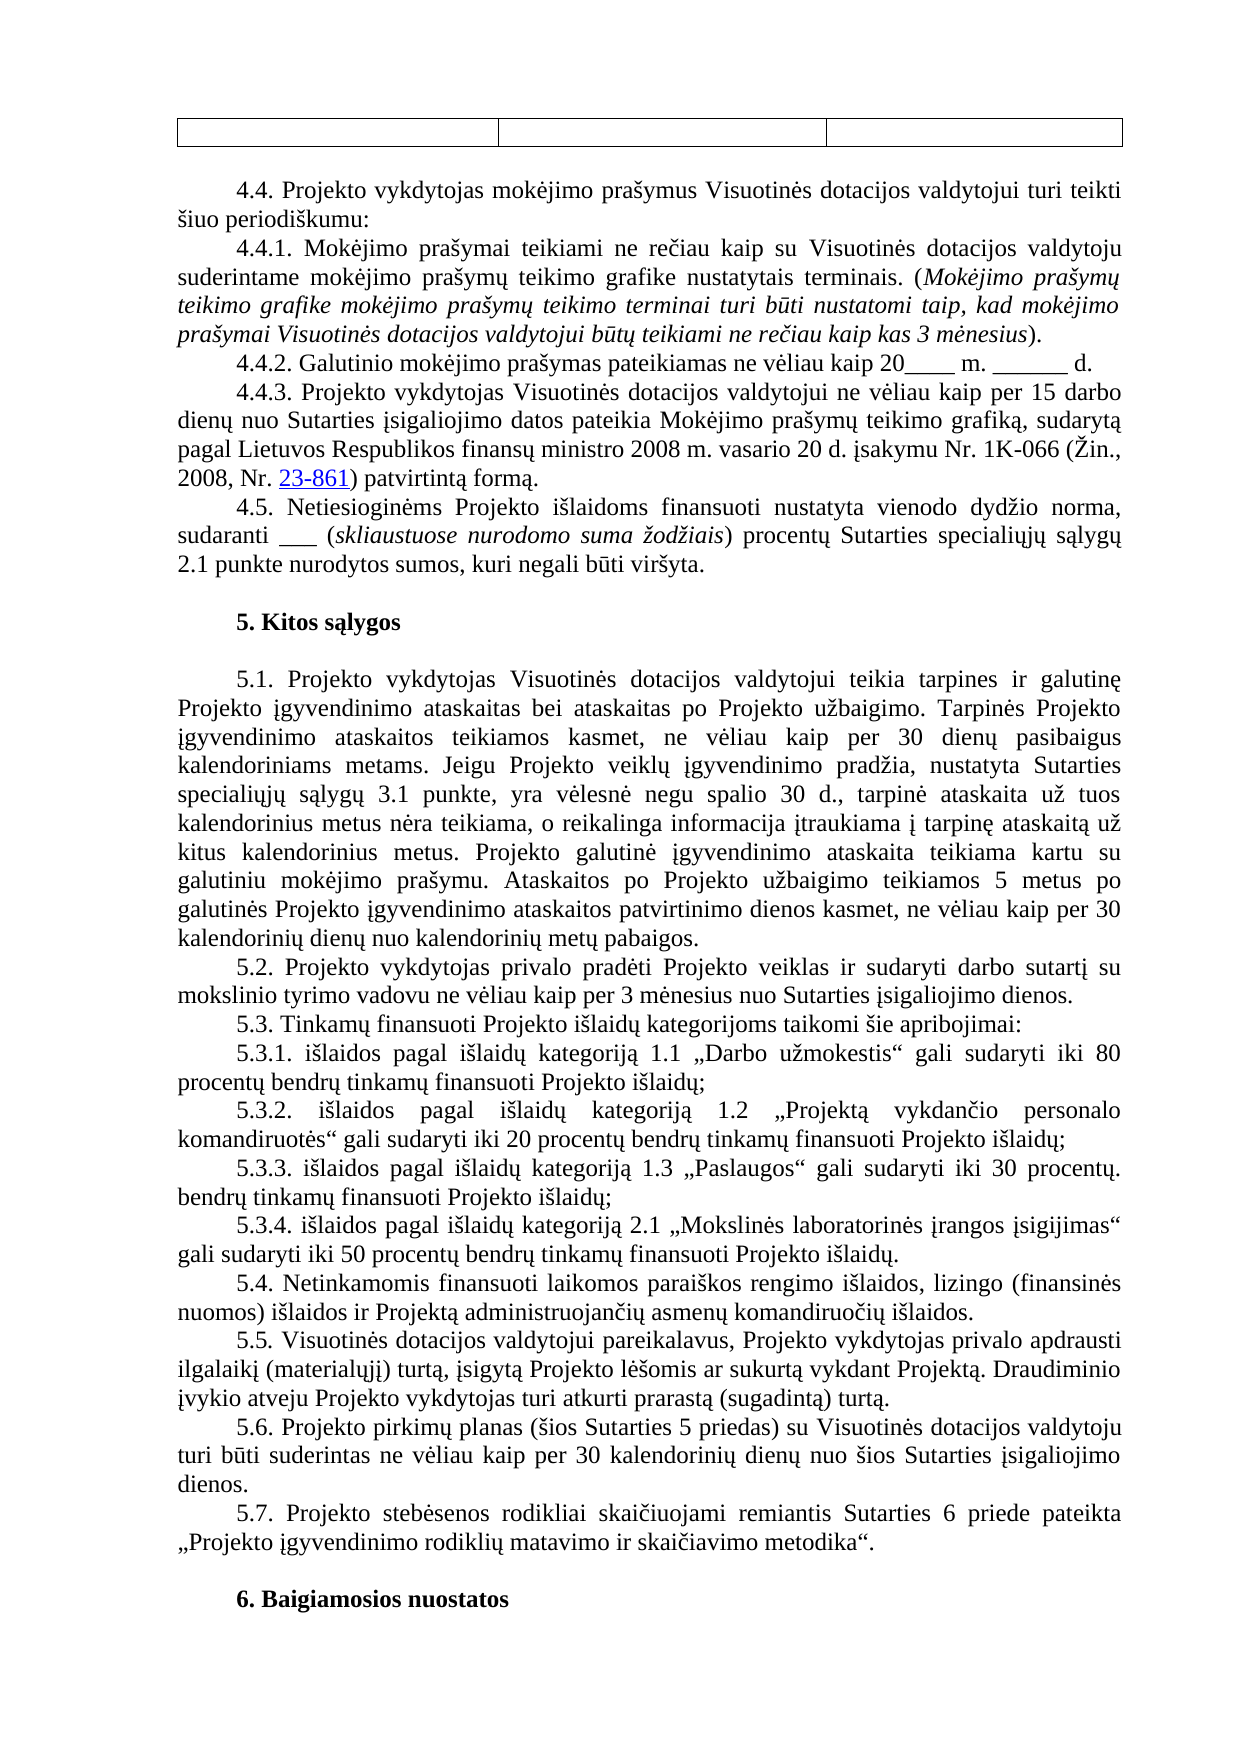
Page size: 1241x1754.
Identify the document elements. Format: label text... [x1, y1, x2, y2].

text 5.7. Projekto stebėsenos rodikliai skaičiuojami remiantis Sutarties 6 priede pateikta „Projekto įgyvendinimo rodiklių matavimo ir skaičiavimo metodika“. [177, 1498, 1122, 1555]
text 5.6. Projekto pirkimų planas (šios Sutarties 5 priedas) su Visuotinės dotacijos valdytoju turi būti suderintas ne vėliau kaip per 30 kalendorinių dienų nuo šios Sutarties įsigaliojimo dienos. [177, 1412, 1122, 1498]
text 5.3.2. išlaidos pagal išlaidų kategoriją 1.2 „Projektą vykdančio personalo komandiruotės“ gali sudaryti iki 20 procentų bendrų tinkamų finansuoti Projekto išlaidų; [177, 1095, 1122, 1153]
text 4.5. Netiesioginėms Projekto išlaidoms finansuoti nustatyta vienodo dydžio norma, sudaranti ___ (skliaustuose nurodomo suma žodžiais) procentų Sutarties specialiųjų sąlygų 2.1 punkte nurodytos sumos, kuri negali būti viršyta. [177, 492, 1122, 578]
text 5.2. Projekto vykdytojas privalo pradėti Projekto veiklas ir sudaryti darbo sutartį su mokslinio tyrimo vadovu ne vėliau kaip per 3 mėnesius nuo Sutarties įsigaliojimo dienos. [177, 952, 1122, 1009]
text 5.5. Visuotinės dotacijos valdytojui pareikalavus, Projekto vykdytojas privalo apdrausti ilgalaikį (materialųjį) turtą, įsigytą Projekto lėšomis ar sukurtą vykdant Projektą. Draudiminio įvykio atveju Projekto vykdytojas turi atkurti prarastą (sugadintą) turtą. [177, 1325, 1122, 1412]
text 5.3.3. išlaidos pagal išlaidų kategoriją 1.3 „Paslaugos“ gali sudaryti iki 30 procentų. bendrų tinkamų finansuoti Projekto išlaidų; [177, 1153, 1122, 1210]
text 5.3. Tinkamų finansuoti Projekto išlaidų kategorijoms taikomi šie apribojimai: [177, 1009, 1122, 1038]
table_cell [178, 119, 498, 146]
text 5.1. Projekto vykdytojas Visuotinės dotacijos valdytojui teikia tarpines ir galutinę Projekto įgyvendinimo ataskaitas bei ataskaitas po Projekto užbaigimo. Tarpinės Projekto įgyvendinimo ataskaitos teikiamos kasmet, ne vėliau kaip per 30 dienų pasibaigus kalendoriniams metams. Jeigu Projekto veiklų įgyvendinimo pradžia, nustatyta Sutarties specialiųjų sąlygų 3.1 punkte, yra vėlesnė negu spalio 30 d., tarpinė ataskaita už tuos kalendorinius metus nėra teikiama, o reikalinga informacija įtraukiama į tarpinę ataskaitą už kitus kalendorinius metus. Projekto galutinė įgyvendinimo ataskaita teikiama kartu su galutiniu mokėjimo prašymu. Ataskaitos po Projekto užbaigimo teikiamos 5 metus po galutinės Projekto įgyvendinimo ataskaitos patvirtinimo dienos kasmet, ne vėliau kaip per 30 kalendorinių dienų nuo kalendorinių metų pabaigos. [177, 664, 1122, 952]
text 5. Kitos sąlygos [177, 607, 1122, 635]
text 4.4.2. Galutinio mokėjimo prašymas pateikiamas ne vėliau kaip 20____ m. ______ d. [177, 348, 1122, 377]
text 5.3.1. išlaidos pagal išlaidų kategoriją 1.1 „Darbo užmokestis“ gali sudaryti iki 80 procentų bendrų tinkamų finansuoti Projekto išlaidų; [177, 1038, 1122, 1095]
text 4.4.1. Mokėjimo prašymai teikiami ne rečiau kaip su Visuotinės dotacijos valdytoju suderintame mokėjimo prašymų teikimo grafike nustatytais terminais. (Mokėjimo prašymų teikimo grafike mokėjimo prašymų teikimo terminai turi būti nustatomi taip, kad mokėjimo prašymai Visuotinės dotacijos valdytojui būtų teikiami ne rečiau kaip kas 3 mėnesius). [177, 233, 1122, 348]
text 5.4. Netinkamomis finansuoti laikomos paraiškos rengimo išlaidos, lizingo (finansinės nuomos) išlaidos ir Projektą administruojančių asmenų komandiruočių išlaidos. [177, 1268, 1122, 1325]
table_cell [499, 119, 826, 146]
text 6. Baigiamosios nuostatos [177, 1584, 1122, 1613]
text 5.3.4. išlaidos pagal išlaidų kategoriją 2.1 „Mokslinės laboratorinės įrangos įsigijimas“ gali sudaryti iki 50 procentų bendrų tinkamų finansuoti Projekto išlaidų. [177, 1210, 1122, 1268]
table_cell [827, 119, 1122, 146]
text 4.4. Projekto vykdytojas mokėjimo prašymus Visuotinės dotacijos valdytojui turi teikti šiuo periodiškumu: [177, 175, 1122, 233]
text 4.4.3. Projekto vykdytojas Visuotinės dotacijos valdytojui ne vėliau kaip per 15 darbo dienų nuo Sutarties įsigaliojimo datos pateikia Mokėjimo prašymų teikimo grafiką, sudarytą pagal Lietuvos Respublikos finansų ministro 2008 m. vasario 20 d. įsakymu Nr. 1K-066 (Žin., 2008, Nr. 23-861) patvirtintą formą. [177, 377, 1122, 492]
